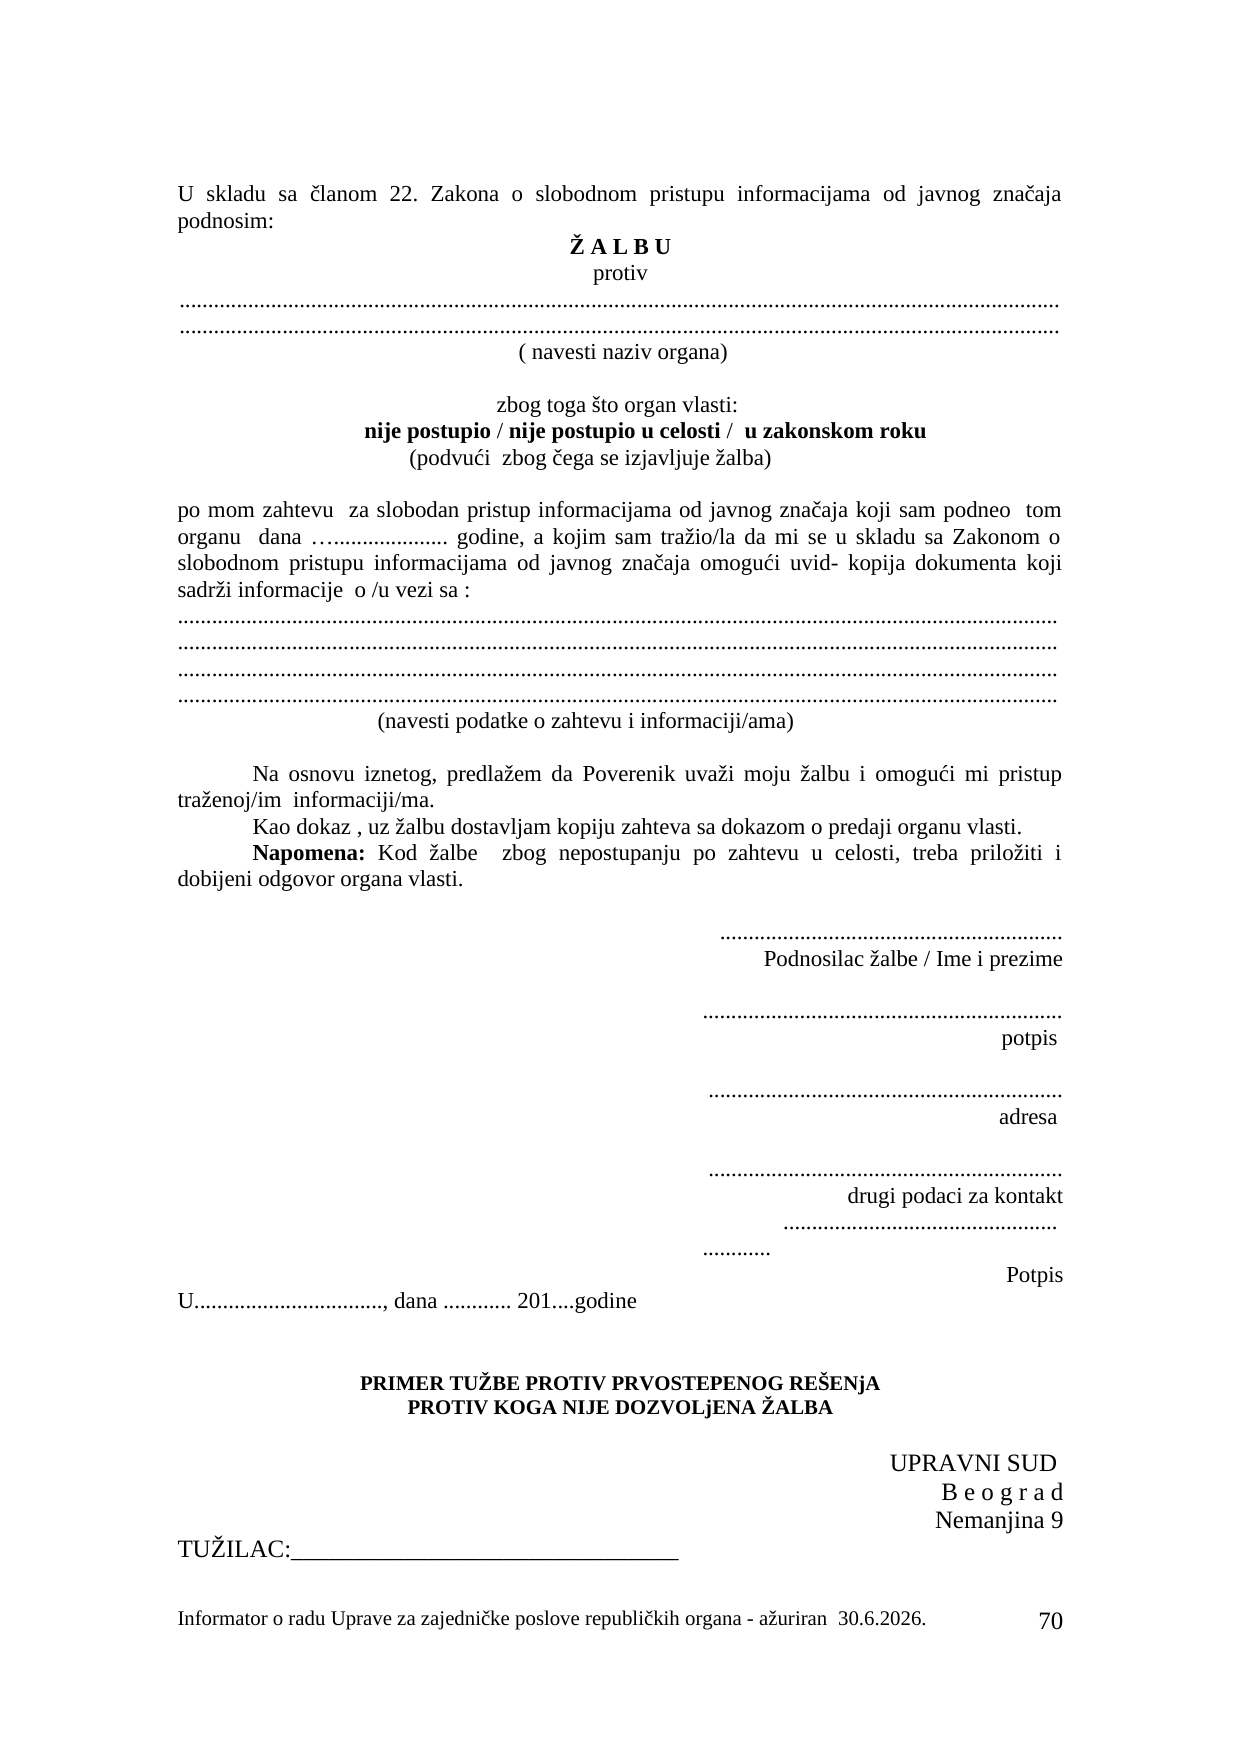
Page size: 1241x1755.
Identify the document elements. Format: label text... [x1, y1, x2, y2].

text ............................................................ [702, 918, 1063, 944]
text .............................................................. drugi podaci za kontakt [302, 1155, 1063, 1208]
text Napomena: Kod žalbe zbog nepostupanju po zahtevu u celosti, treba priložiti i dobijeni odgovor organa vlasti. [177, 839, 1063, 892]
text B e o g r a d [177, 1477, 1063, 1505]
text .......................................................................................................................................................... [177, 655, 1063, 681]
text Podnosilac žalbe / Ime i prezime [702, 944, 1063, 971]
text PRIMER TUŽBE PROTIV PRVOSTEPENOG REŠENјA [177, 1371, 1063, 1395]
text Potpis [702, 1261, 1063, 1287]
text U................................., dana ............ 201....godine [177, 1287, 1063, 1313]
text (navesti podatke o zahtevu i informaciji/ama) [177, 707, 1063, 734]
text ............................................................ [177, 1208, 1063, 1261]
text po mom zahtevu za slobodan pristup informacijama od javnog značaja koji sam podneo tom organu dana ….................... godine, a kojim sam tražio/la da mi se u skladu sa Zakonom o slobodnom pristupu informacijama od javnog značaja omogući uvid- kopija dokumenta koji sadrži informacije o /u vezi sa : [177, 497, 1063, 602]
text Ž A L B U [177, 233, 1063, 259]
text ( navesti naziv organa) [177, 338, 1063, 365]
text .......................................................................................................................................................... [177, 681, 1063, 707]
text U skladu sa članom 22. Zakona o slobodnom pristupu informacijama od javnog značaja podnosim: [177, 180, 1063, 233]
text Kao dokaz , uz žalbu dostavlјam kopiju zahteva sa dokazom o predaji organu vlasti. [177, 813, 1063, 839]
text UPRAVNI SUD [177, 1448, 1063, 1477]
text protiv [177, 259, 1063, 286]
text nije postupio / nije postupio u celosti / u zakonskom roku [227, 417, 1063, 444]
text zbog toga što organ vlasti: [177, 391, 1063, 417]
text TUŽILAC:_______________________________ [177, 1534, 1063, 1563]
text .............................................................. adresa [302, 1076, 1063, 1129]
text .......................................................................................................................................................... [177, 628, 1063, 655]
text Nemanjina 9 [215, 1505, 1063, 1534]
text .......................................................................................................................................................... [177, 312, 1063, 338]
text Na osnovu iznetog, predlažem da Poverenik uvaži moju žalbu i omogući mi pristup traženoj/im informaciji/ma. [177, 760, 1063, 813]
text (podvući zbog čega se izjavlјuje žalba) [215, 444, 1063, 470]
text ............................................................... potpis [702, 997, 1063, 1050]
text .......................................................................................................................................................... [177, 286, 1063, 312]
text .......................................................................................................................................................... [177, 602, 1063, 628]
text PROTIV KOGA NIJE DOZVOLjENA ŽALBA [177, 1395, 1063, 1419]
